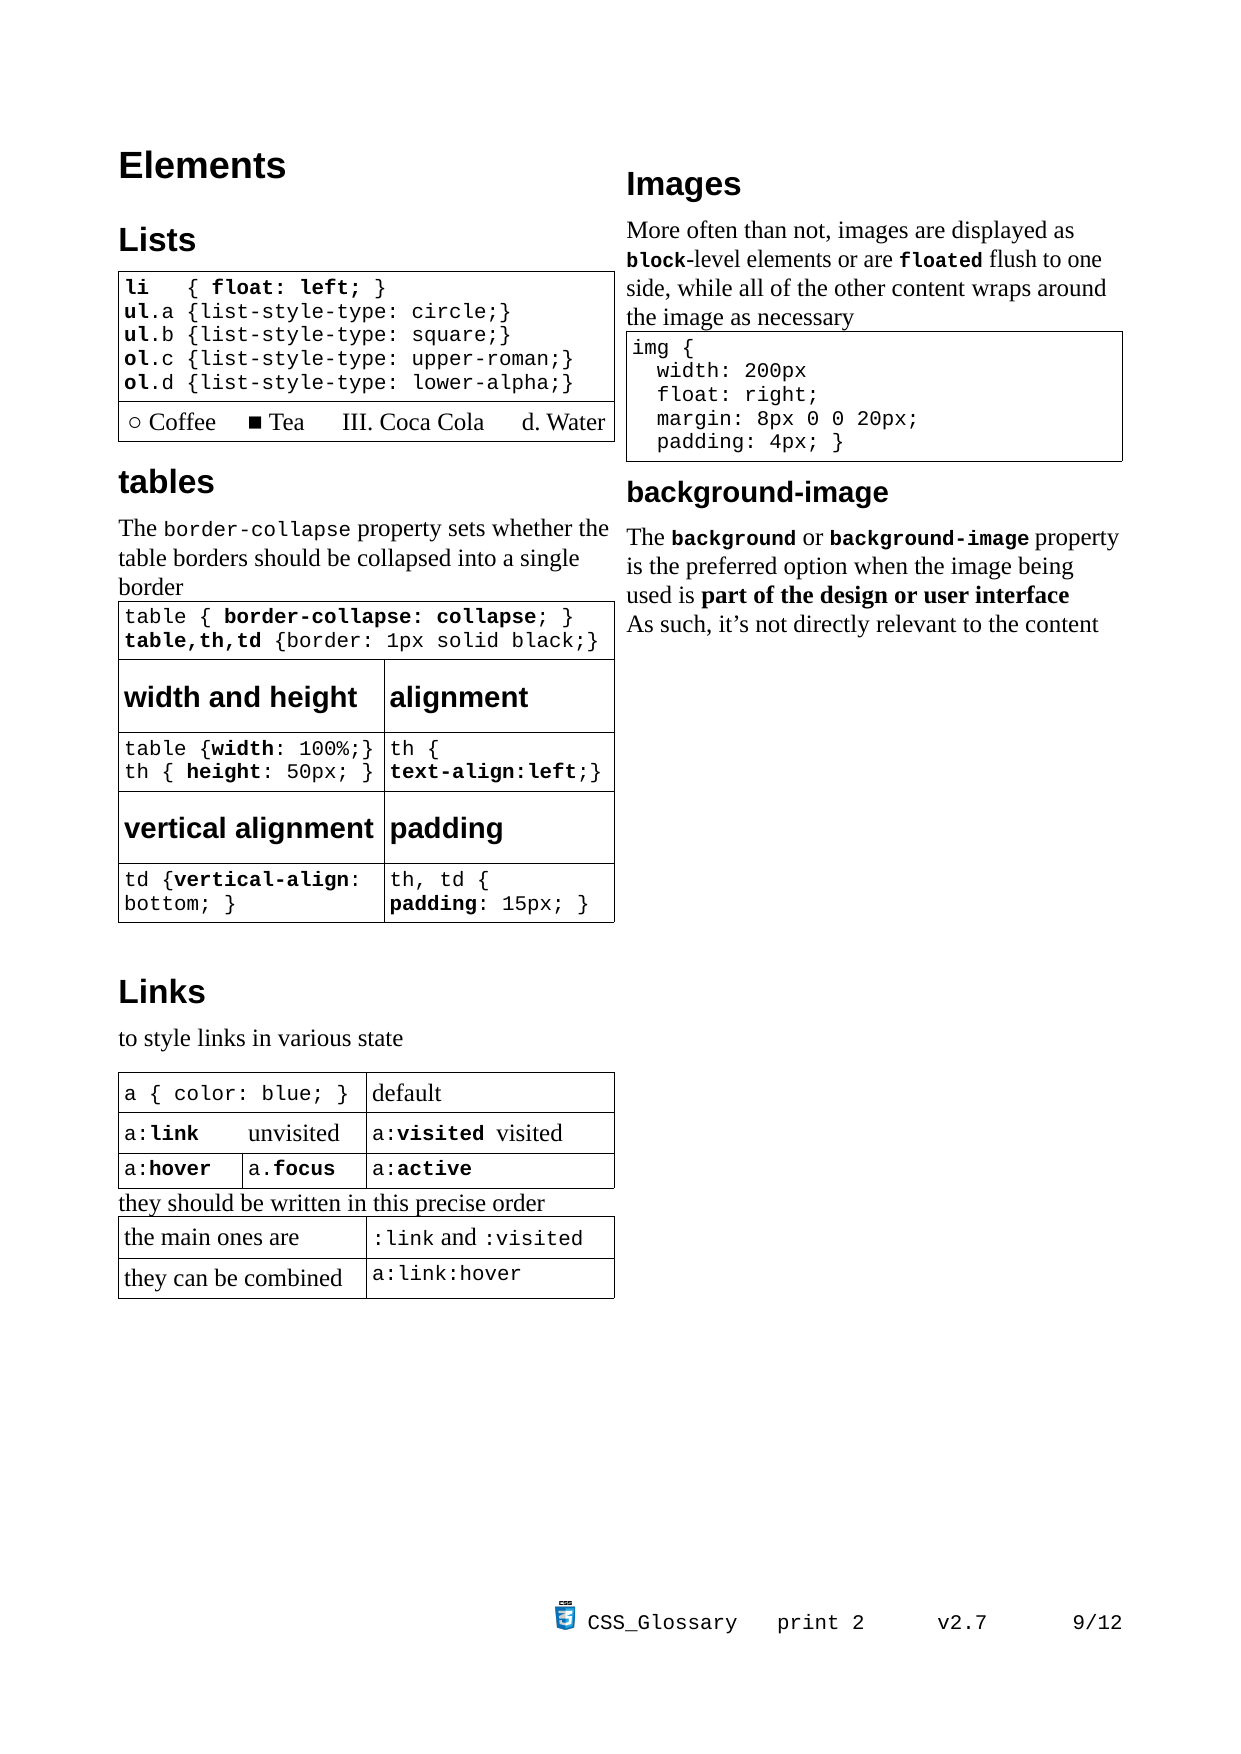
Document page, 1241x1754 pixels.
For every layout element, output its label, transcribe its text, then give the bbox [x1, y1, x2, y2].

subtitle Links [118, 972, 614, 1010]
table_header li { float: left; } ul.a {list-style-type: circle;} ul.b {list-style-type: square;} ol.c {list-style-type: upper-roman;} ol.d {list-style-type: lower-alpha;} [119, 272, 614, 401]
picture [555, 1601, 575, 1630]
table_cell a:active [367, 1154, 490, 1188]
table_header :link and :visited [367, 1217, 614, 1258]
table_cell padding [385, 792, 614, 863]
table_cell a:visited [367, 1113, 490, 1152]
table_header default [367, 1073, 614, 1112]
text The background or background-image property is the preferred option when the image being used is part of the design or user interface [626, 522, 1122, 609]
table_cell they can be combined [119, 1259, 366, 1298]
table_cell th, td { padding: 15px; } [385, 864, 614, 922]
table_cell th { text-align:left;} [385, 733, 614, 791]
table_cell width and height [119, 660, 384, 732]
subtitle Lists [118, 220, 614, 259]
table_cell alignment [385, 660, 614, 732]
table_header the main ones are [119, 1217, 366, 1258]
table_cell a:hover [119, 1154, 242, 1188]
text As such, it’s not directly relevant to the content [626, 609, 1122, 637]
table_cell a:link:hover [367, 1259, 614, 1298]
table_cell vertical alignment [119, 792, 384, 863]
table_cell ○ Coffee ■ Tea III. Coca Cola d. Water [119, 402, 614, 441]
table_header a { color: blue; } [119, 1073, 366, 1112]
subtitle Images [626, 164, 1122, 203]
subtitle background-image [626, 475, 1122, 509]
subtitle tables [118, 462, 614, 501]
table_cell td {vertical-align: bottom; } [119, 864, 384, 922]
table_cell a.focus [243, 1154, 366, 1188]
text to style links in various state [118, 1023, 614, 1051]
table_cell visited [490, 1113, 614, 1152]
table_cell a:link [119, 1113, 242, 1152]
text More often than not, images are displayed as block-level elements or are floated flush to one side, while all of the other content wraps around the image as necessary [626, 215, 1122, 331]
table_cell unvisited [242, 1113, 366, 1152]
table_cell [490, 1154, 614, 1188]
subtitle Elements [118, 143, 614, 187]
text they should be written in this precise order [118, 1189, 614, 1216]
text The border-collapse property sets whether the table borders should be collapsed into a single border [118, 513, 614, 601]
table_header img { width: 200px float: right; margin: 8px 0 0 20px; padding: 4px; } [627, 332, 1122, 461]
table_cell table {width: 100%;} th { height: 50px; } [119, 733, 384, 791]
table_header table { border-collapse: collapse; } table,th,td {border: 1px solid black;} [119, 602, 614, 659]
